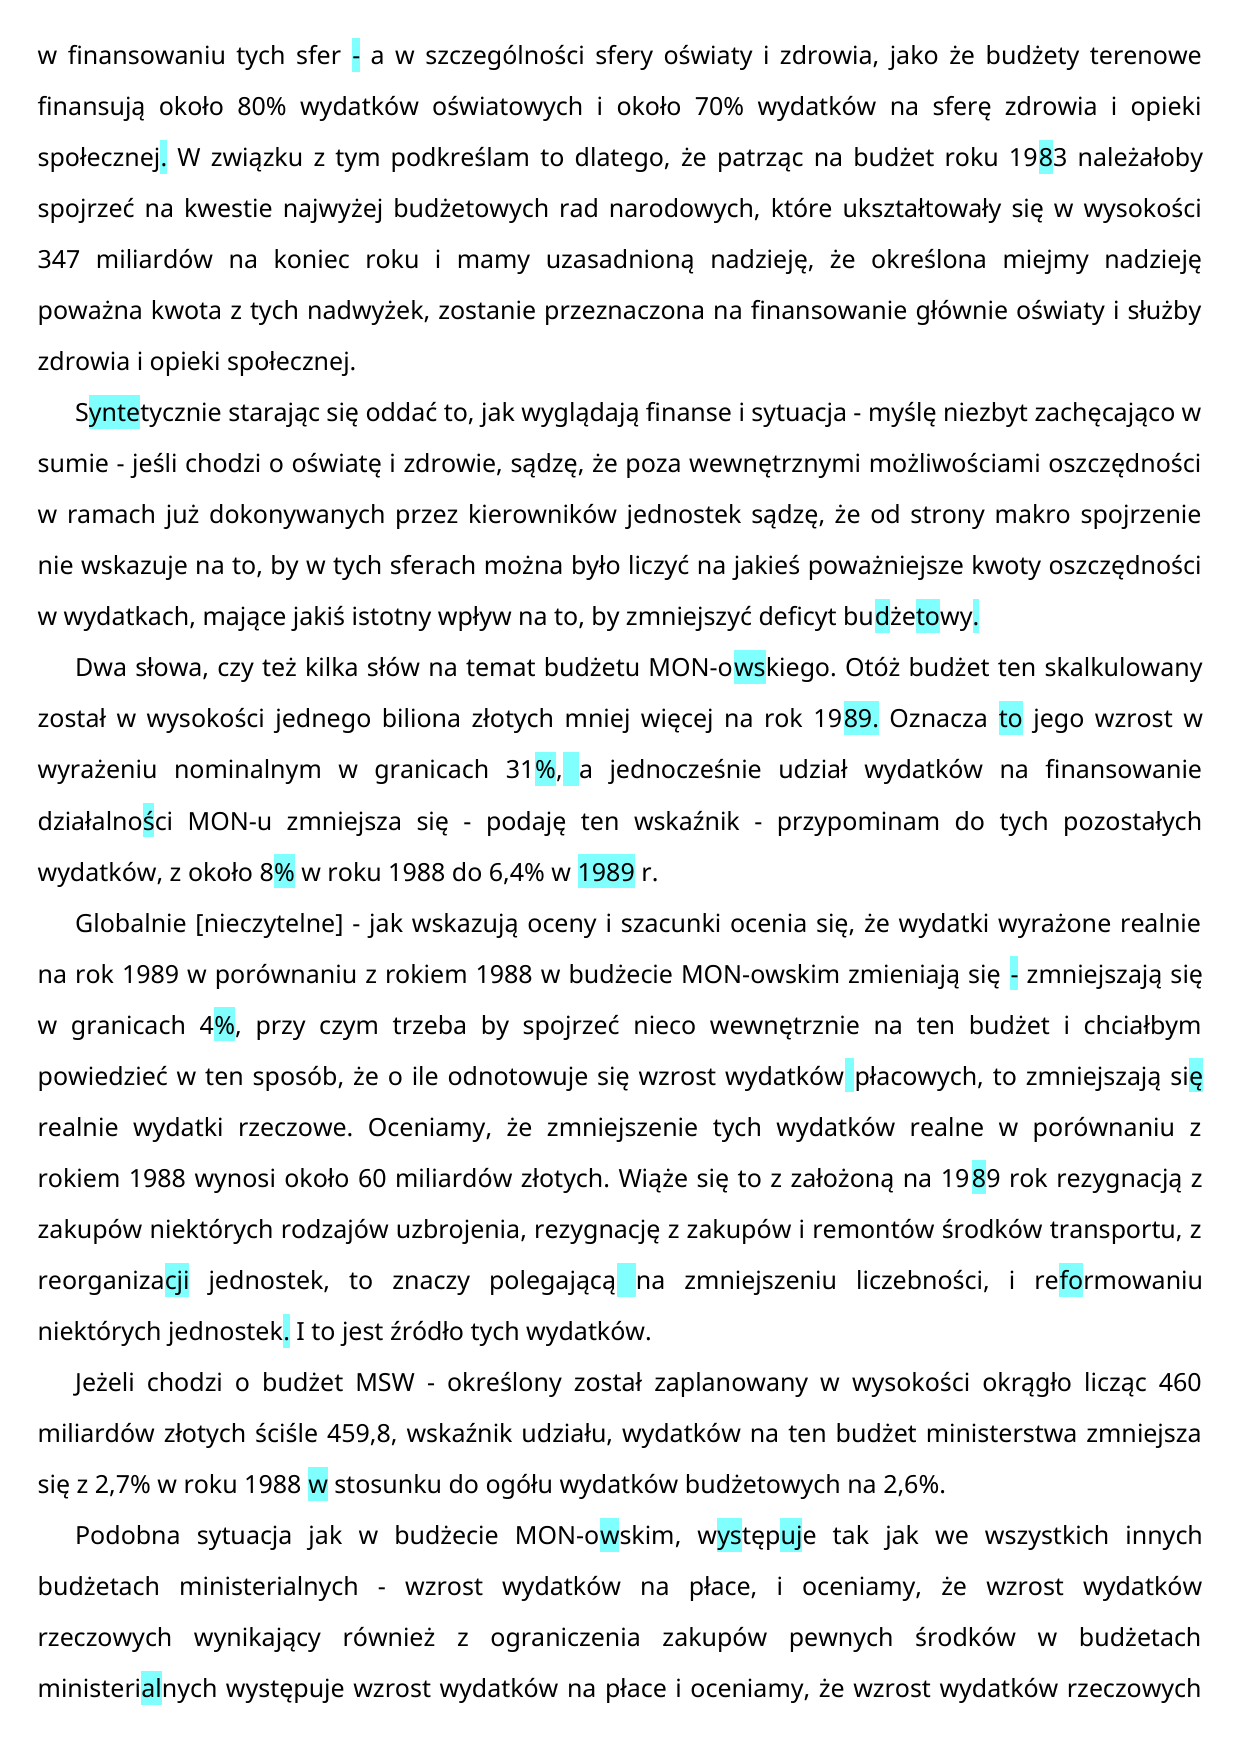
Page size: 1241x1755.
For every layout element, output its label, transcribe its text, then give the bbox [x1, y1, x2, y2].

text Globalnie [nieczytelne] - jak wskazują oceny i szacunki ocenia się, że wydatki wyrażone realnie na rok 1989 w porównaniu z rokiem 1988 w budżecie MON-owskim zmieniają się - zmniejszają się w granicach 4%, przy czym trzeba by spojrzeć nieco wewnętrznie na ten budżet i chciałbym powiedzieć w ten sposób, że o ile odnotowuje się wzrost wydatków płacowych, to zmniejszają się realnie wydatki rzeczowe. Oceniamy, że zmniejszenie tych wydatków realne w porównaniu z rokiem 1988 wynosi około 60 miliardów złotych. Wiąże się to z założoną na 1989 rok rezygnacją z zakupów niektórych rodzajów uzbrojenia, rezygnację z zakupów i remontów środków transportu, z reorganizacji jednostek, to znaczy polegającą na zmniejszeniu liczebności, i reformowaniu niektórych jednostek. I to jest źródło tych wydatków. [37, 905, 1203, 1348]
text Syntetycznie starając się oddać to, jak wyglądają finanse i sytuacja - myślę niezbyt zachęcająco w sumie - jeśli chodzi o oświatę i zdrowie, sądzę, że poza wewnętrznymi możliwościami oszczędności w ramach już dokonywanych przez kierowników jednostek sądzę, że od strony makro spojrzenie nie wskazuje na to, by w tych sferach można było liczyć na jakieś poważniejsze kwoty oszczędności w wydatkach, mające jakiś istotny wpływ na to, by zmniejszyć deficyt budżetowy. [37, 395, 1203, 633]
text Jeżeli chodzi o budżet MSW - określony został zaplanowany w wysokości okrągło licząc 460 miliardów złotych ściśle 459,8, wskaźnik udziału, wydatków na ten budżet ministerstwa zmniejsza się z 2,7% w roku 1988 w stosunku do ogółu wydatków budżetowych na 2,6%. [37, 1364, 1203, 1501]
text w finansowaniu tych sfer - a w szczególności sfery oświaty i zdrowia, jako że budżety terenowe finansują około 80% wydatków oświatowych i około 70% wydatków na sferę zdrowia i opieki społecznej. W związku z tym podkreślam to dlatego, że patrząc na budżet roku 1983 należałoby spojrzeć na kwestie najwyżej budżetowych rad narodowych, które ukształtowały się w wysokości 347 miliardów na koniec roku i mamy uzasadnioną nadzieję, że określona miejmy nadzieję poważna kwota z tych nadwyżek, zostanie przeznaczona na finansowanie głównie oświaty i służby zdrowia i opieki społecznej. [37, 37, 1203, 378]
text Podobna sytuacja jak w budżecie MON-owskim, występuje tak jak we wszystkich innych budżetach ministerialnych - wzrost wydatków na płace, i oceniamy, że wzrost wydatków rzeczowych wynikający również z ograniczenia zakupów pewnych środków w budżetach ministerialnych występuje wzrost wydatków na płace i oceniamy, że wzrost wydatków rzeczowych [37, 1518, 1203, 1705]
text Dwa słowa, czy też kilka słów na temat budżetu MON-owskiego. Otóż budżet ten skalkulowany został w wysokości jednego biliona złotych mniej więcej na rok 1989. Oznacza to jego wzrost w wyrażeniu nominalnym w granicach 31%, a jednocześnie udział wydatków na finansowanie działalności MON-u zmniejsza się - podaję ten wskaźnik - przypominam do tych pozostałych wydatków, z około 8% w roku 1988 do 6,4% w 1989 r. [37, 650, 1203, 888]
